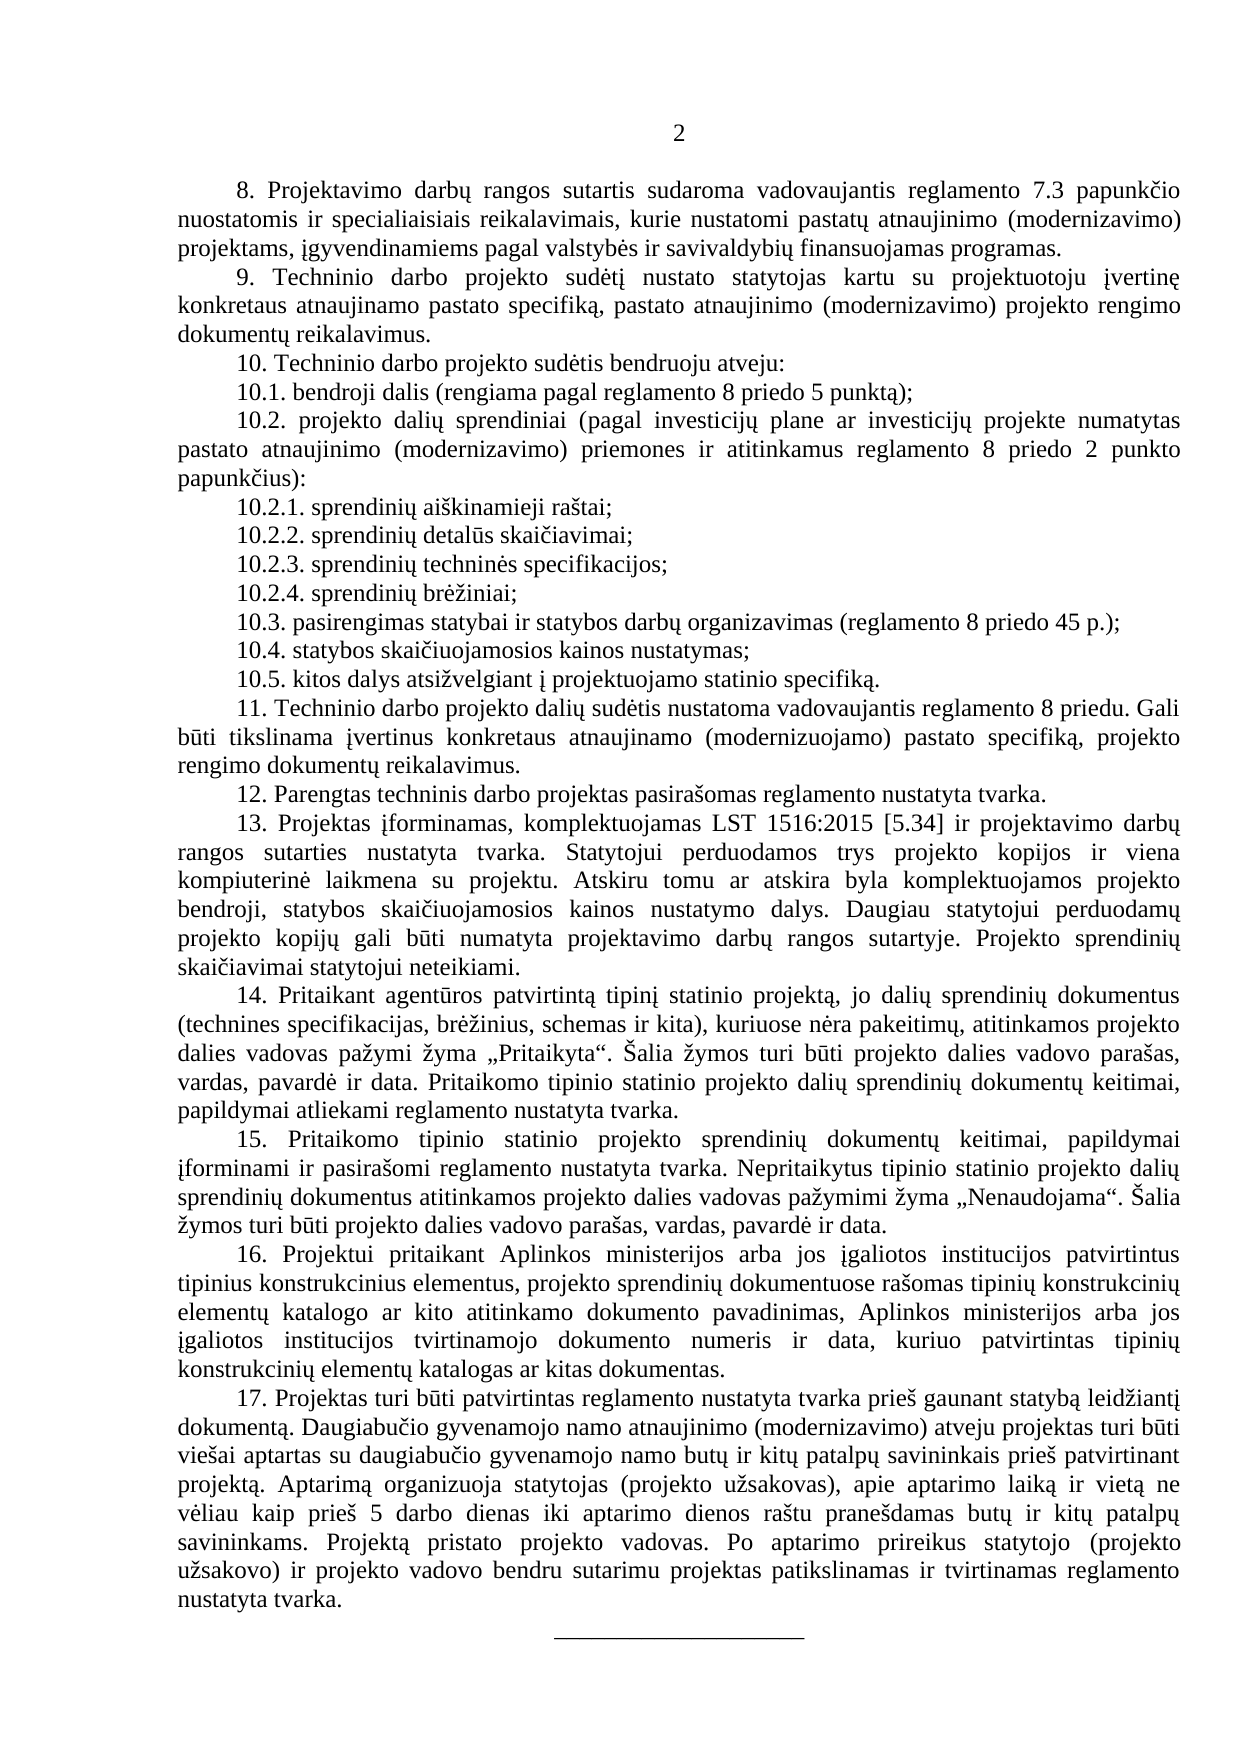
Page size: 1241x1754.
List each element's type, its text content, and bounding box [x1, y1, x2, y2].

text 10.5. kitos dalys atsižvelgiant į projektuojamo statinio specifiką. [177, 664, 1181, 693]
text 10.2.3. sprendinių techninės specifikacijos; [177, 549, 1181, 578]
text 12. Parengtas techninis darbo projektas pasirašomas reglamento nustatyta tvarka. [177, 779, 1181, 808]
text 16. Projektui pritaikant Aplinkos ministerijos arba jos įgaliotos institucijos patvirtintus tipinius konstrukcinius elementus, projekto sprendinių dokumentuose rašomas tipinių konstrukcinių elementų katalogo ar kito atitinkamo dokumento pavadinimas, Aplinkos ministerijos arba jos įgaliotos institucijos tvirtinamojo dokumento numeris ir data, kuriuo patvirtintas tipinių konstrukcinių elementų katalogas ar kitas dokumentas. [177, 1239, 1181, 1383]
text 17. Projektas turi būti patvirtintas reglamento nustatyta tvarka prieš gaunant statybą leidžiantį dokumentą. Daugiabučio gyvenamojo namo atnaujinimo (modernizavimo) atveju projektas turi būti viešai aptartas su daugiabučio gyvenamojo namo butų ir kitų patalpų savininkais prieš patvirtinant projektą. Aptarimą organizuoja statytojas (projekto užsakovas), apie aptarimo laiką ir vietą ne vėliau kaip prieš 5 darbo dienas iki aptarimo dienos raštu pranešdamas butų ir kitų patalpų savininkams. Projektą pristato projekto vadovas. Po aptarimo prireikus statytojo (projekto užsakovo) ir projekto vadovo bendru sutarimu projektas patikslinamas ir tvirtinamas reglamento nustatyta tvarka. [177, 1383, 1181, 1613]
text 10.3. pasirengimas statybai ir statybos darbų organizavimas (reglamento 8 priedo 45 p.); [177, 607, 1181, 636]
text 13. Projektas įforminamas, komplektuojamas LST 1516:2015 [5.34] ir projektavimo darbų rangos sutarties nustatyta tvarka. Statytojui perduodamos trys projekto kopijos ir viena kompiuterinė laikmena su projektu. Atskiru tomu ar atskira byla komplektuojamos projekto bendroji, statybos skaičiuojamosios kainos nustatymo dalys. Daugiau statytojui perduodamų projekto kopijų gali būti numatyta projektavimo darbų rangos sutartyje. Projekto sprendinių skaičiavimai statytojui neteikiami. [177, 808, 1181, 981]
text 10.2.4. sprendinių brėžiniai; [177, 578, 1181, 607]
text 10.4. statybos skaičiuojamosios kainos nustatymas; [177, 636, 1181, 664]
text 9. Techninio darbo projekto sudėtį nustato statytojas kartu su projektuotoju įvertinę konkretaus atnaujinamo pastato specifiką, pastato atnaujinimo (modernizavimo) projekto rengimo dokumentų reikalavimus. [177, 262, 1181, 348]
text 10.2. projekto dalių sprendiniai (pagal investicijų plane ar investicijų projekte numatytas pastato atnaujinimo (modernizavimo) priemones ir atitinkamus reglamento 8 priedo 2 punkto papunkčius): [177, 406, 1181, 492]
text 11. Techninio darbo projekto dalių sudėtis nustatoma vadovaujantis reglamento 8 priedu. Gali būti tikslinama įvertinus konkretaus atnaujinamo (modernizuojamo) pastato specifiką, projekto rengimo dokumentų reikalavimus. [177, 693, 1181, 779]
text ____________________ [177, 1613, 1181, 1642]
text 10.2.1. sprendinių aiškinamieji raštai; [177, 492, 1181, 521]
text 10. Techninio darbo projekto sudėtis bendruoju atveju: [177, 348, 1181, 377]
text 10.2.2. sprendinių detalūs skaičiavimai; [177, 521, 1181, 549]
text 8. Projektavimo darbų rangos sutartis sudaroma vadovaujantis reglamento 7.3 papunkčio nuostatomis ir specialiaisiais reikalavimais, kurie nustatomi pastatų atnaujinimo (modernizavimo) projektams, įgyvendinamiems pagal valstybės ir savivaldybių finansuojamas programas. [177, 176, 1181, 262]
text 14. Pritaikant agentūros patvirtintą tipinį statinio projektą, jo dalių sprendinių dokumentus (technines specifikacijas, brėžinius, schemas ir kita), kuriuose nėra pakeitimų, atitinkamos projekto dalies vadovas pažymi žyma „Pritaikyta“. Šalia žymos turi būti projekto dalies vadovo parašas, vardas, pavardė ir data. Pritaikomo tipinio statinio projekto dalių sprendinių dokumentų keitimai, papildymai atliekami reglamento nustatyta tvarka. [177, 981, 1181, 1124]
text 15. Pritaikomo tipinio statinio projekto sprendinių dokumentų keitimai, papildymai įforminami ir pasirašomi reglamento nustatyta tvarka. Nepritaikytus tipinio statinio projekto dalių sprendinių dokumentus atitinkamos projekto dalies vadovas pažymimi žyma „Nenaudojama“. Šalia žymos turi būti projekto dalies vadovo parašas, vardas, pavardė ir data. [177, 1124, 1181, 1239]
text 10.1. bendroji dalis (rengiama pagal reglamento 8 priedo 5 punktą); [177, 377, 1181, 406]
